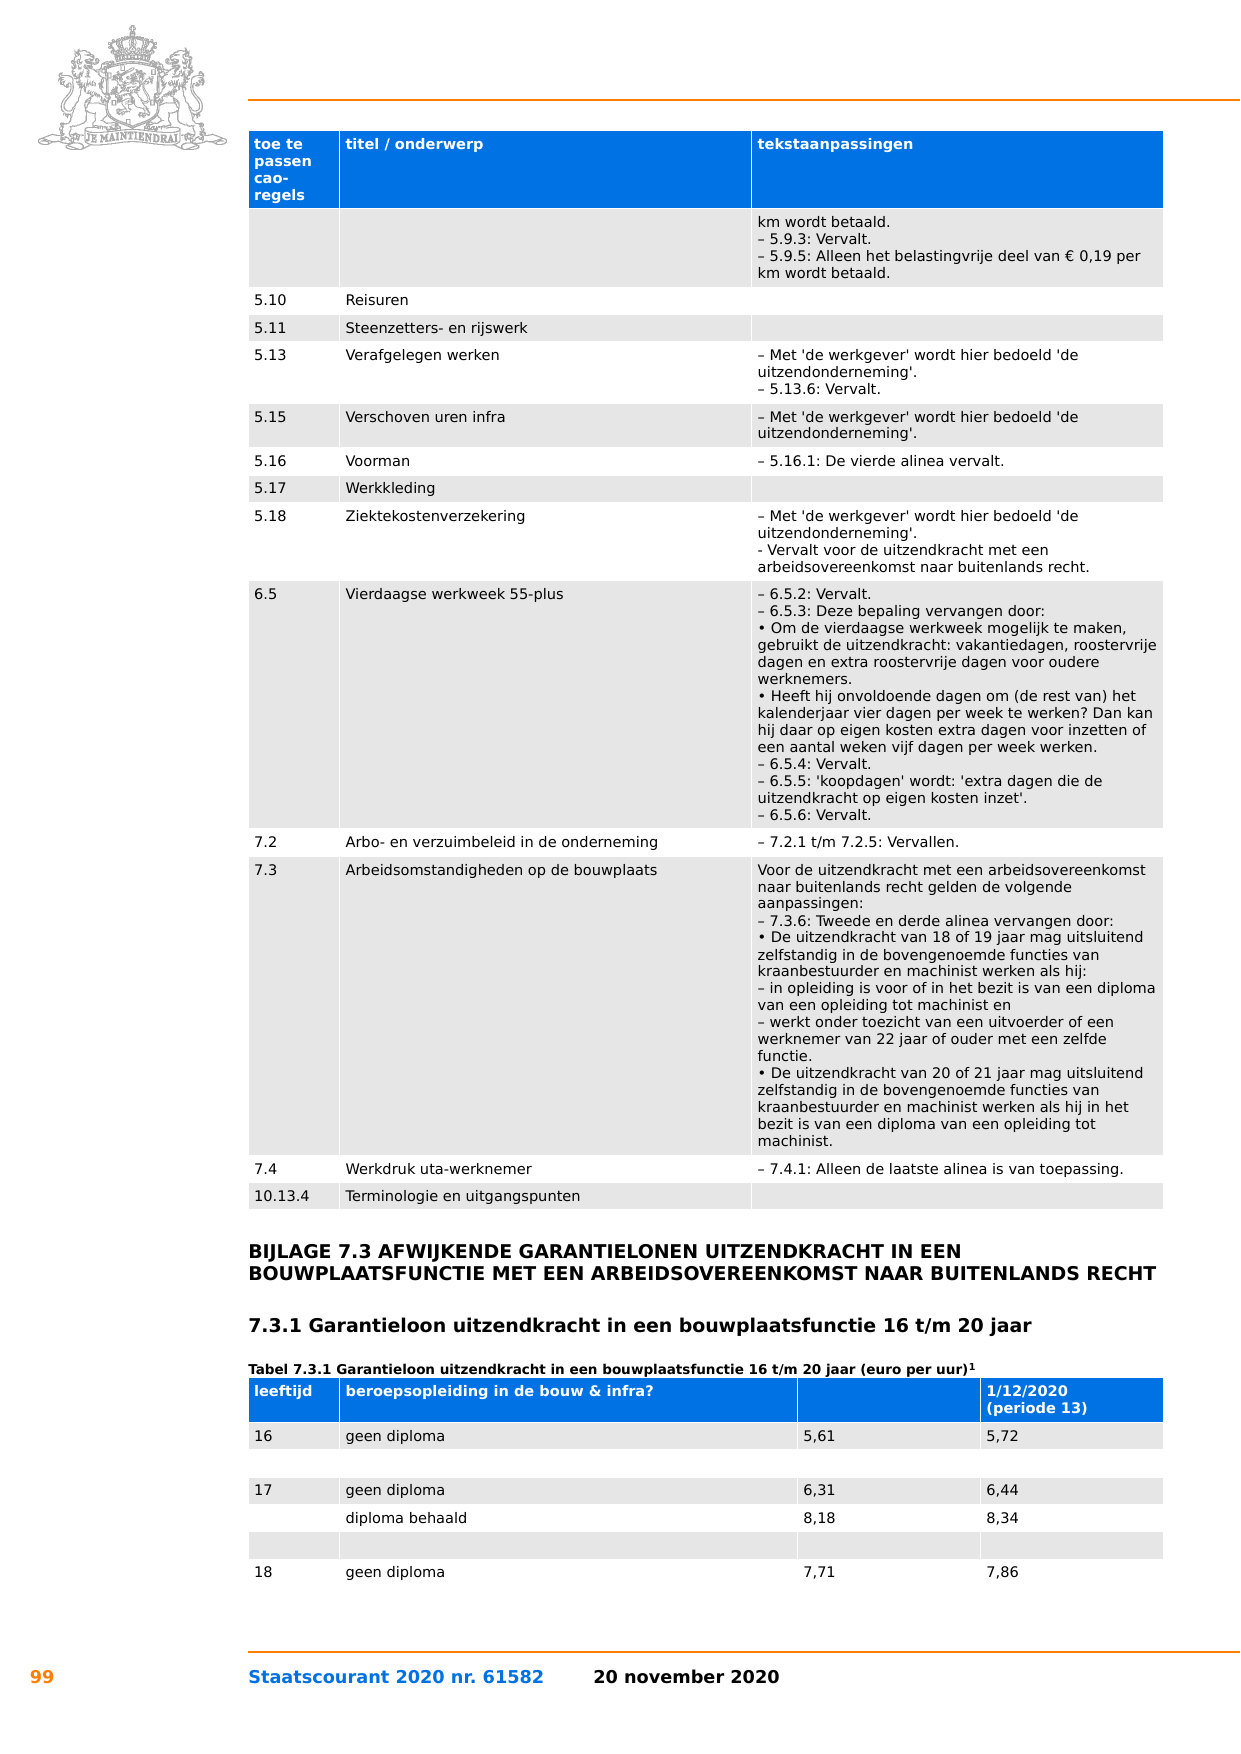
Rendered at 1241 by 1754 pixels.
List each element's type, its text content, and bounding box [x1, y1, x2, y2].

table_cell – 6.5.2: Vervalt. – 6.5.3: Deze bepaling vervangen door: • Om de vierdaagse werkweek mogelijk te maken, gebruikt de uitzendkracht: vakantiedagen, roostervrije dagen en extra roostervrije dagen voor oudere werknemers. • Heeft hij onvoldoende dagen om (de rest van) het kalenderjaar vier dagen per week te werken? Dan kan hij daar op eigen kosten extra dagen voor inzetten of een aantal weken vijf dagen per week werken. – 6.5.4: Vervalt. – 6.5.5: 'koopdagen' wordt: 'extra dagen die de uitzendkracht op eigen kosten inzet'. – 6.5.6: Vervalt. [752, 581, 1163, 828]
table_cell Reisuren [340, 288, 751, 314]
table_cell [249, 209, 339, 287]
table_cell Arbeidsomstandigheden op de bouwplaats [340, 857, 751, 1155]
table_cell [249, 1505, 339, 1531]
table_cell – 7.2.1 t/m 7.2.5: Vervallen. [752, 829, 1163, 856]
table_cell [249, 1532, 339, 1559]
table_cell [752, 288, 1163, 314]
table_cell [981, 1532, 1163, 1559]
table_cell [798, 1378, 980, 1422]
table_cell – Met 'de werkgever' wordt hier bedoeld 'de uitzendonderneming'. [752, 404, 1163, 447]
table_header toe te passen cao-regels [249, 131, 339, 208]
table_cell 5,61 [798, 1423, 980, 1449]
table_cell 5.15 [249, 404, 339, 447]
table_cell Verschoven uren infra [340, 404, 751, 447]
table_cell – Met 'de werkgever' wordt hier bedoeld 'de uitzendonderneming'. – 5.13.6: Vervalt. [752, 343, 1163, 403]
table_cell 5.16 [249, 448, 339, 474]
table_cell 5.17 [249, 476, 339, 502]
table_cell 18 [249, 1560, 339, 1586]
table_header tekstaanpassingen [752, 131, 1163, 208]
table_cell [752, 1183, 1163, 1209]
table_cell [340, 1450, 797, 1476]
table_cell Voor de uitzendkracht met een arbeidsovereenkomst naar buitenlands recht gelden de volgende aanpassingen: – 7.3.6: Tweede en derde alinea vervangen door: • De uitzendkracht van 18 of 19 jaar mag uitsluitend zelfstandig in de bovengenoemde functies van kraanbestuurder en machinist werken als hij: – in opleiding is voor of in het bezit is van een diploma van een opleiding tot machinist en – werkt onder toezicht van een uitvoerder of een werknemer van 22 jaar of ouder met een zelfde functie. • De uitzendkracht van 20 of 21 jaar mag uitsluitend zelfstandig in de bovengenoemde functies van kraanbestuurder en machinist werken als hij in het bezit is van een diploma van een opleiding tot machinist. [752, 857, 1163, 1155]
table_cell Vierdaagse werkweek 55-plus [340, 581, 751, 828]
table_cell – 7.4.1: Alleen de laatste alinea is van toepassing. [752, 1156, 1163, 1182]
table_cell diploma behaald [340, 1505, 797, 1531]
table_cell Voorman [340, 448, 751, 474]
table_cell [340, 209, 751, 287]
table_cell [752, 315, 1163, 341]
table_header titel / onderwerp [340, 131, 751, 208]
picture [38, 25, 227, 150]
table_cell [752, 476, 1163, 502]
table_cell 6.5 [249, 581, 339, 828]
table_cell 5.18 [249, 503, 339, 580]
table_cell 5.11 [249, 315, 339, 341]
table_cell [981, 1450, 1163, 1476]
table_cell Steenzetters- en rijswerk [340, 315, 751, 341]
table_cell 7.3 [249, 857, 339, 1155]
table_cell [340, 1532, 797, 1559]
subtitle BIJLAGE 7.3 AFWIJKENDE GARANTIELONEN UITZENDKRACHT IN EEN BOUWPLAATSFUNCTIE MET EEN ARBEIDSOVEREENKOMST NAAR BUITENLANDS RECHT [248, 1241, 1163, 1284]
table_cell geen diploma [340, 1478, 797, 1504]
table_cell 6,31 [798, 1478, 980, 1504]
table_cell Verafgelegen werken [340, 343, 751, 403]
subtitle 7.3.1 Garantieloon uitzendkracht in een bouwplaatsfunctie 16 t/m 20 jaar [248, 1314, 1163, 1337]
table_cell 1/12/2020 (periode 13) [981, 1378, 1163, 1422]
table_cell Werkdruk uta-werknemer [340, 1156, 751, 1182]
table_cell 16 [249, 1423, 339, 1449]
table_cell beroepsopleiding in de bouw & infra? [340, 1378, 797, 1422]
table_cell Ziektekostenverzekering [340, 503, 751, 580]
table_cell leeftijd [249, 1378, 339, 1422]
table_cell Werkkleding [340, 476, 751, 502]
table_cell km wordt betaald. – 5.9.3: Vervalt. – 5.9.5: Alleen het belastingvrije deel van € 0,19 per km wordt betaald. [752, 209, 1163, 287]
table_cell 5.13 [249, 343, 339, 403]
table_cell Arbo- en verzuimbeleid in de onderneming [340, 829, 751, 856]
table_cell 8,18 [798, 1505, 980, 1531]
table_cell 5.10 [249, 288, 339, 314]
table_cell 10.13.4 [249, 1183, 339, 1209]
table_cell 8,34 [981, 1505, 1163, 1531]
table_header Tabel 7.3.1 Garantieloon uitzendkracht in een bouwplaatsfunctie 16 t/m 20 jaar (euro per uur)1 [248, 1362, 1163, 1377]
table_cell 7,71 [798, 1560, 980, 1586]
table_cell geen diploma [340, 1560, 797, 1586]
table_cell [249, 1450, 339, 1476]
table_cell Terminologie en uitgangspunten [340, 1183, 751, 1209]
table_cell – 5.16.1: De vierde alinea vervalt. [752, 448, 1163, 474]
table_cell 5,72 [981, 1423, 1163, 1449]
table_cell geen diploma [340, 1423, 797, 1449]
table_cell 17 [249, 1478, 339, 1504]
table_cell [798, 1450, 980, 1476]
table_cell [798, 1532, 980, 1559]
table_cell – Met 'de werkgever' wordt hier bedoeld 'de uitzendonderneming'. - Vervalt voor de uitzendkracht met een arbeidsovereenkomst naar buitenlands recht. [752, 503, 1163, 580]
table_cell 7,86 [981, 1560, 1163, 1586]
table_cell 7.4 [249, 1156, 339, 1182]
table_cell 6,44 [981, 1478, 1163, 1504]
table_cell 7.2 [249, 829, 339, 856]
